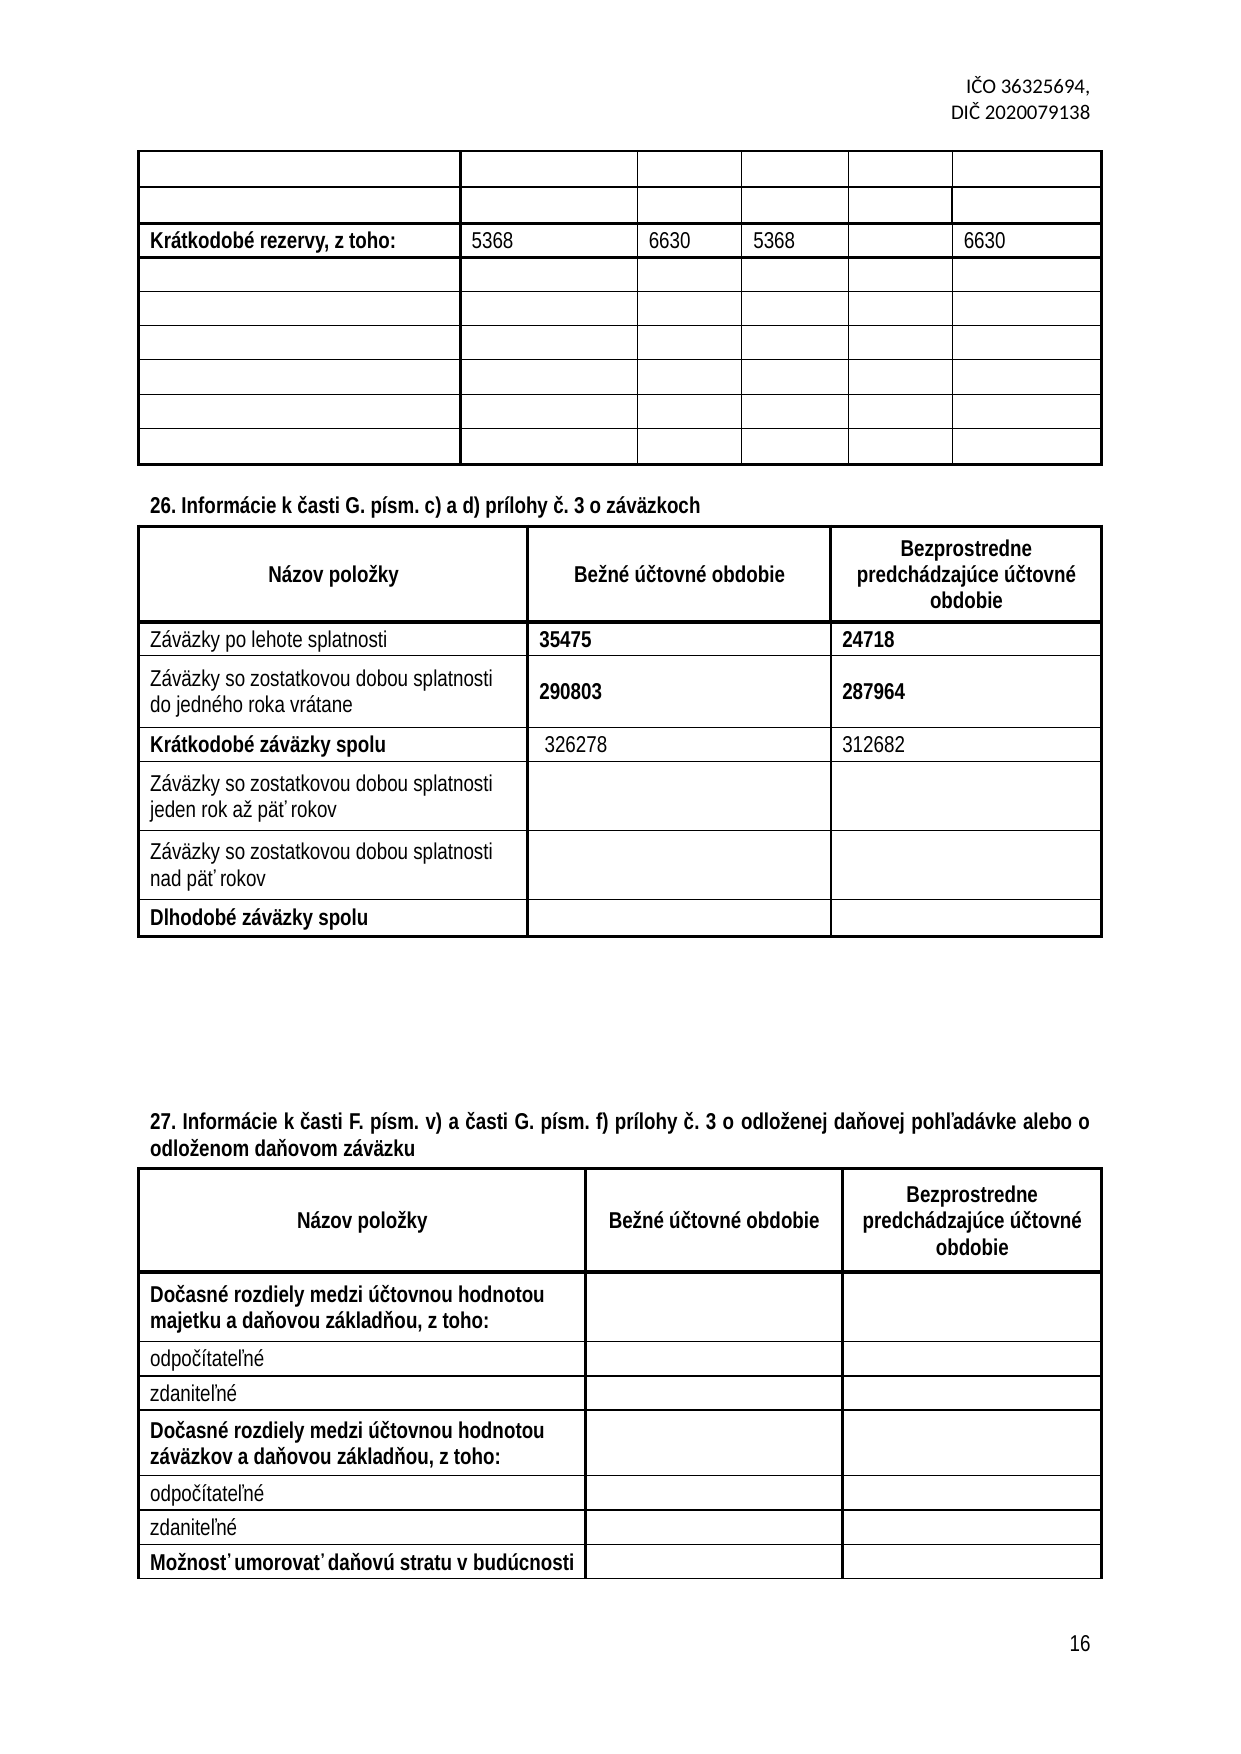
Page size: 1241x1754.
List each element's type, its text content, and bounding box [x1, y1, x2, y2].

table_cell odpočítateľné [140, 1476, 584, 1509]
table_cell [638, 188, 741, 222]
table_cell [462, 360, 637, 394]
table_cell [462, 395, 637, 428]
table_cell [140, 326, 459, 359]
table_cell [529, 900, 830, 934]
table_cell [953, 429, 1100, 462]
table_cell [844, 1377, 1100, 1409]
table_cell [953, 188, 1100, 222]
table_header Bežné účtovné obdobie [529, 528, 829, 620]
title 26. Informácie k časti G. písm. c) a d) prílohy č. 3 o záväzkoch [150, 492, 1090, 518]
table_header Názov položky [140, 1170, 584, 1270]
table_cell [587, 1342, 841, 1375]
table_cell [844, 1476, 1100, 1509]
table_cell 35475 [529, 624, 830, 655]
table_cell [844, 1411, 1100, 1475]
table_cell [849, 360, 952, 394]
table_cell [844, 1274, 1100, 1341]
table_cell [462, 259, 637, 291]
table_cell [742, 395, 848, 428]
table_cell [587, 1411, 841, 1475]
table_cell odpočítateľné [140, 1342, 584, 1375]
table_cell [849, 326, 952, 359]
table_cell [849, 429, 952, 462]
table_cell [140, 395, 459, 428]
table_cell [849, 188, 951, 222]
table_cell [140, 188, 459, 222]
table_cell [849, 292, 952, 325]
table_cell [462, 292, 637, 325]
table_cell [742, 292, 848, 325]
table_cell Možnosť umorovať daňovú stratu v budúcnosti [140, 1545, 584, 1578]
table_header Bezprostredne predchádzajúce účtovné obdobie [832, 528, 1100, 620]
table_cell [638, 292, 741, 325]
table_cell [953, 292, 1100, 325]
table_cell 6630 [953, 225, 1100, 256]
table_cell [638, 152, 741, 186]
table_cell [844, 1545, 1100, 1578]
table_cell [638, 259, 741, 291]
table_cell [832, 831, 1100, 898]
table_cell Záväzky so zostatkovou dobou splatnosti do jedného roka vrátane [140, 656, 526, 727]
table_cell [587, 1377, 841, 1409]
table_cell [638, 429, 741, 462]
table_cell Záväzky po lehote splatnosti [140, 624, 526, 655]
table_cell [844, 1342, 1100, 1375]
table_cell [953, 360, 1100, 394]
table_header Bežné účtovné obdobie [587, 1170, 841, 1270]
table_cell [953, 152, 1100, 186]
table_cell [587, 1511, 841, 1544]
table_cell [742, 259, 848, 291]
table_cell [849, 152, 952, 186]
table_cell [832, 900, 1100, 934]
table_cell Krátkodobé záväzky spolu [140, 728, 526, 761]
table_cell Záväzky so zostatkovou dobou splatnosti jeden rok až päť rokov [140, 762, 526, 830]
table_cell 6630 [638, 225, 741, 256]
table_cell [742, 152, 848, 186]
table_cell [462, 429, 637, 462]
table_cell Záväzky so zostatkovou dobou splatnosti nad päť rokov [140, 831, 526, 898]
table_cell [462, 152, 637, 186]
table_header Názov položky [140, 528, 526, 620]
table_cell [587, 1274, 841, 1341]
table_cell [849, 225, 952, 256]
table_cell [462, 188, 637, 222]
table_cell Dočasné rozdiely medzi účtovnou hodnotou záväzkov a daňovou základňou, z toho: [140, 1411, 584, 1475]
table_cell [140, 292, 459, 325]
table_cell [849, 395, 952, 428]
table_cell 5368 [462, 225, 637, 256]
table_cell [529, 831, 830, 898]
table_cell [638, 395, 741, 428]
table_header Bezprostredne predchádzajúce účtovné obdobie [844, 1170, 1100, 1270]
table_cell [587, 1545, 841, 1578]
table_cell zdaniteľné [140, 1377, 584, 1409]
table_cell [140, 429, 459, 462]
table_cell 326278 [529, 728, 830, 761]
table_cell [742, 326, 848, 359]
table_cell [140, 152, 459, 186]
table_cell [587, 1476, 841, 1509]
table_cell zdaniteľné [140, 1511, 584, 1544]
table_cell [140, 360, 459, 394]
table_cell [953, 259, 1100, 291]
table_cell [638, 360, 741, 394]
table_cell Krátkodobé rezervy, z toho: [140, 225, 459, 256]
table_cell 24718 [832, 624, 1100, 655]
table_cell [529, 762, 830, 830]
table_cell 5368 [742, 225, 848, 256]
table_cell [140, 259, 459, 291]
table_cell 287964 [832, 656, 1100, 727]
table_cell Dlhodobé záväzky spolu [140, 900, 526, 934]
table_cell [462, 326, 637, 359]
table_cell [832, 762, 1100, 830]
table_cell Dočasné rozdiely medzi účtovnou hodnotou majetku a daňovou základňou, z toho: [140, 1274, 584, 1341]
table_cell [953, 326, 1100, 359]
title 27. Informácie k časti F. písm. v) a časti G. písm. f) prílohy č. 3 o odloženej daňovej pohľadávke alebo o odloženom daňovom záväzku [150, 1108, 1090, 1161]
table_cell [742, 360, 848, 394]
table_cell [742, 188, 848, 222]
table_cell [849, 259, 952, 291]
table_cell [638, 326, 741, 359]
table_cell 290803 [529, 656, 830, 727]
table_cell 312682 [832, 728, 1100, 761]
table_cell [953, 395, 1100, 428]
table_cell [742, 429, 848, 462]
table_cell [844, 1511, 1100, 1544]
